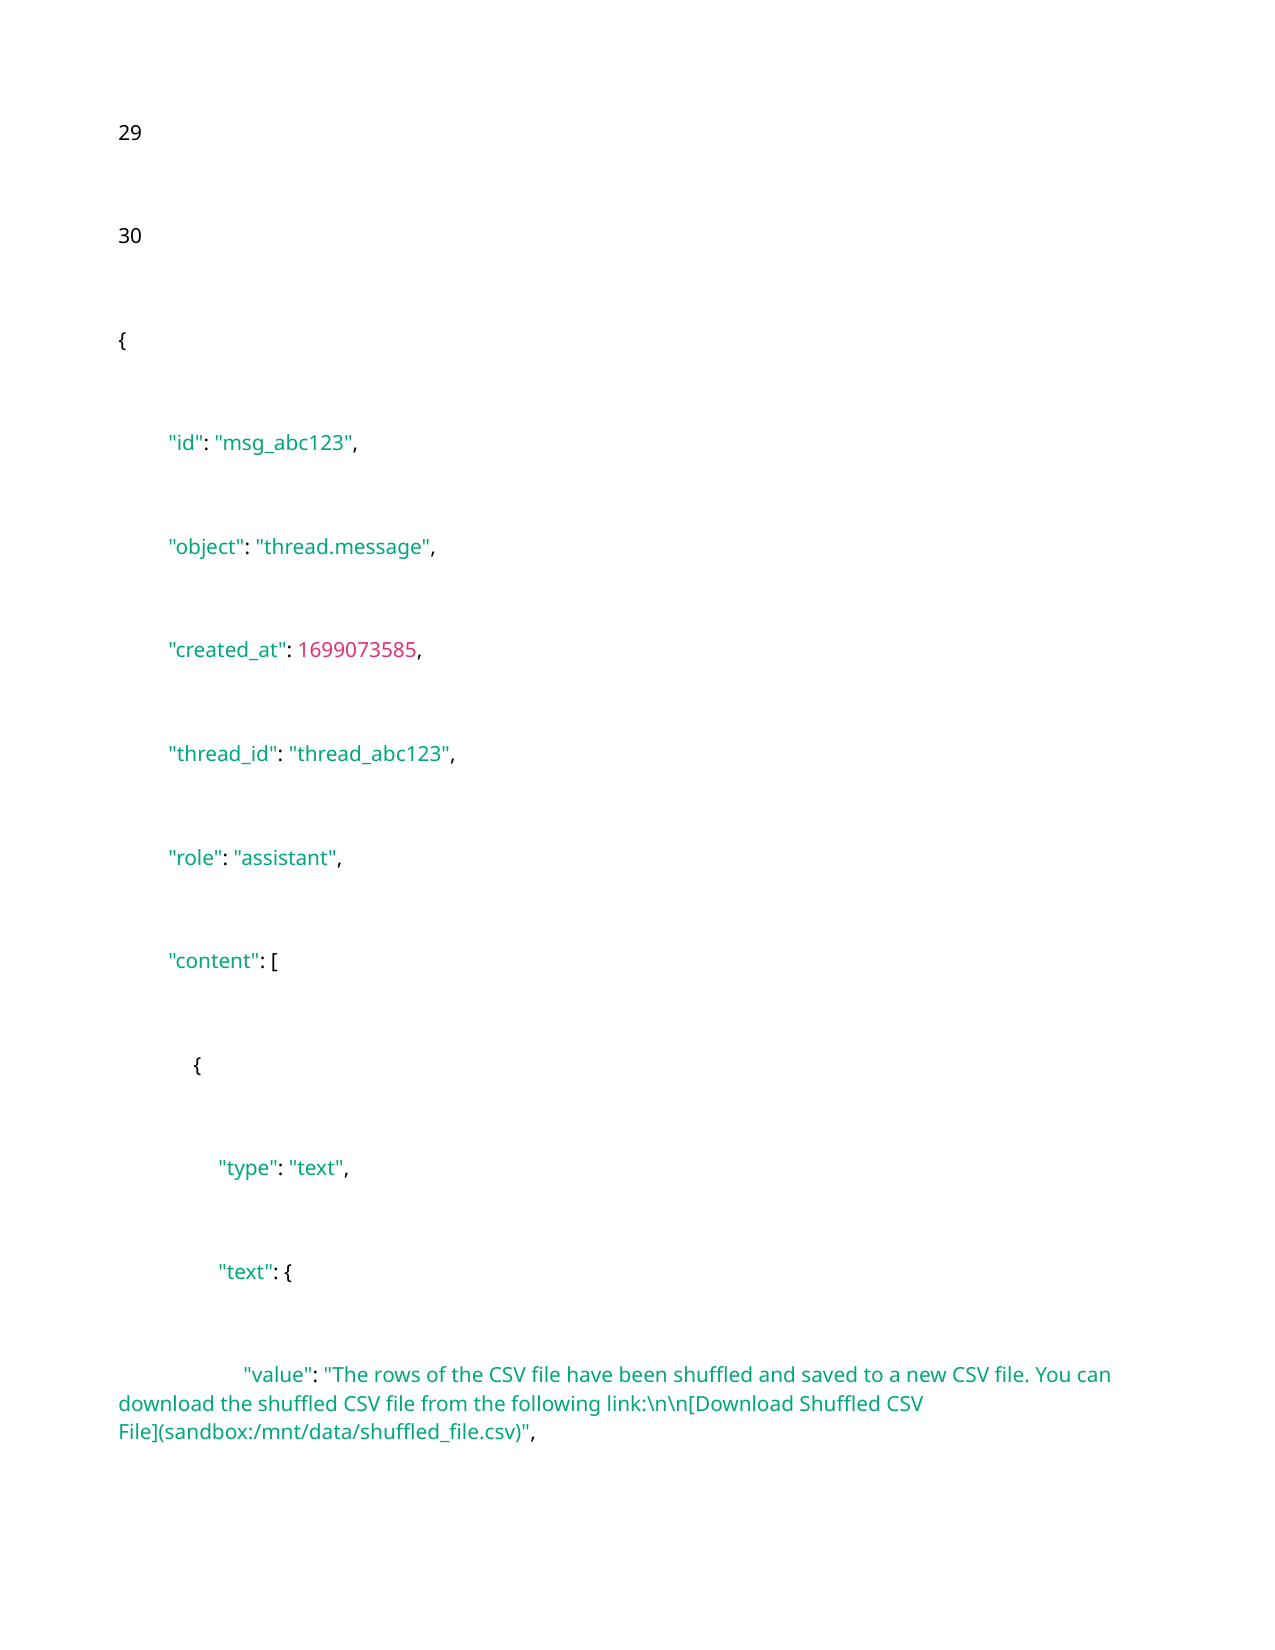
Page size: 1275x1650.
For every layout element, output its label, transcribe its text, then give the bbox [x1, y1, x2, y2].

text 29 [118, 118, 1157, 147]
text "content": [ [118, 946, 1157, 975]
text "text": { [118, 1257, 1157, 1285]
text { [118, 1050, 1157, 1078]
text "type": "text", [118, 1153, 1157, 1182]
text "object": "thread.message", [118, 532, 1157, 561]
text 30 [118, 222, 1157, 250]
text "role": "assistant", [118, 843, 1157, 871]
text { [118, 325, 1157, 353]
text "id": "msg_abc123", [118, 428, 1157, 457]
text "thread_id": "thread_abc123", [118, 739, 1157, 768]
text "value": "The rows of the CSV file have been shuffled and saved to a new CSV file. You can download the shuffled CSV file from the following link:\n\n[Download Shuffled CSV File](sandbox:/mnt/data/shuffled_file.csv)", [118, 1360, 1157, 1446]
text "created_at": 1699073585, [118, 636, 1157, 664]
